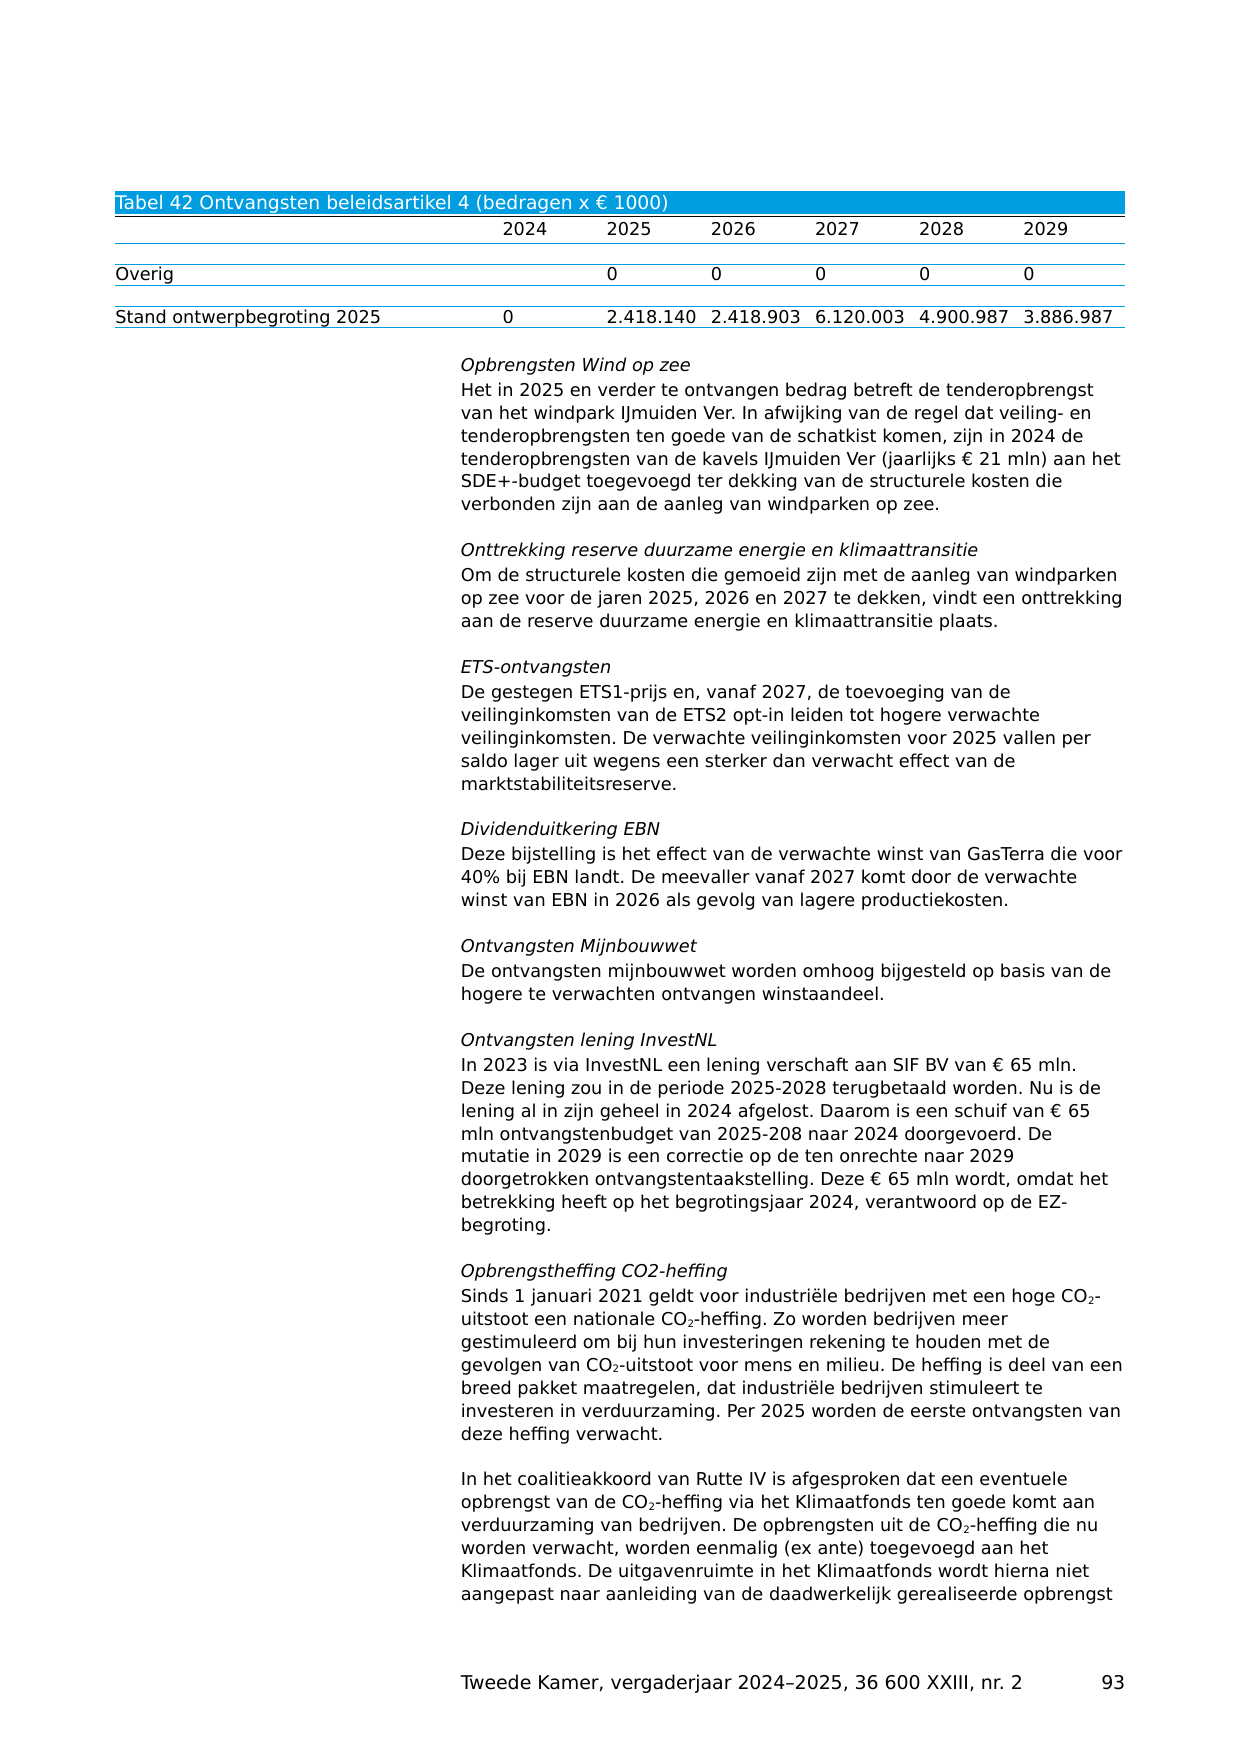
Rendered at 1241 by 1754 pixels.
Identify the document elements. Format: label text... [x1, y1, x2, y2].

table_cell 2029 [1020, 217, 1125, 243]
table_cell 0 [604, 265, 708, 285]
text Ontvangsten lening InvestNL [461, 1028, 1125, 1051]
text Opbrengsten Wind op zee [461, 353, 1125, 376]
table_cell [604, 286, 708, 306]
table_cell 4.900.987 [916, 307, 1020, 327]
table_cell 2028 [916, 217, 1020, 243]
table_cell 2.418.903 [708, 307, 812, 327]
table_cell [916, 244, 1020, 264]
table_cell [115, 286, 499, 306]
table_cell [812, 286, 916, 306]
text ETS-ontvangsten [461, 655, 1125, 678]
table_cell Overig [115, 265, 499, 285]
table_cell 0 [1020, 265, 1125, 285]
table_cell [604, 244, 708, 264]
table_cell 3.886.987 [1020, 307, 1125, 327]
table_cell 6.120.003 [812, 307, 916, 327]
table_cell [708, 286, 812, 306]
table_cell 2026 [708, 217, 812, 243]
text In 2023 is via InvestNL een lening verschaft aan SIF BV van € 65 mln. Deze lening zou in de periode 2025-2028 terugbetaald worden. Nu is de lening al in zijn geheel in 2024 afgelost. Daarom is een schuif van € 65 mln ontvangstenbudget van 2025-208 naar 2024 doorgevoerd. De mutatie in 2029 is een correctie op de ten onrechte naar 2029 doorgetrokken ontvangstentaakstelling. Deze € 65 mln wordt, omdat het betrekking heeft op het begrotingsjaar 2024, verantwoord op de EZ-begroting. [461, 1053, 1125, 1236]
text De gestegen ETS1-prijs en, vanaf 2027, de toevoeging van de veilinginkomsten van de ETS2 opt-in leiden tot hogere verwachte veilinginkomsten. De verwachte veilinginkomsten voor 2025 vallen per saldo lager uit wegens een sterker dan verwacht effect van de marktstabiliteitsreserve. [461, 680, 1125, 794]
text Het in 2025 en verder te ontvangen bedrag betreft de tenderopbrengst van het windpark IJmuiden Ver. In afwijking van de regel dat veiling- en tenderopbrengsten ten goede van de schatkist komen, zijn in 2024 de tenderopbrengsten van de kavels IJmuiden Ver (jaarlijks € 21 mln) aan het SDE+-budget toegevoegd ter dekking van de structurele kosten die verbonden zijn aan de aanleg van windparken op zee. [461, 378, 1125, 515]
table_cell [708, 244, 812, 264]
table_cell Stand ontwerpbegroting 2025 [115, 307, 499, 327]
text Onttrekking reserve duurzame energie en klimaattransitie [461, 538, 1125, 561]
text Deze bijstelling is het effect van de verwachte winst van GasTerra die voor 40% bij EBN landt. De meevaller vanaf 2027 komt door de verwachte winst van EBN in 2026 als gevolg van lagere productiekosten. [461, 842, 1125, 911]
table_cell 0 [708, 265, 812, 285]
text Sinds 1 januari 2021 geldt voor industriële bedrijven met een hoge CO2-uitstoot een nationale CO2-heffing. Zo worden bedrijven meer gestimuleerd om bij hun investeringen rekening te houden met de gevolgen van CO2-uitstoot voor mens en milieu. De heffing is deel van een breed pakket maatregelen, dat industriële bedrijven stimuleert te investeren in verduurzaming. Per 2025 worden de eerste ontvangsten van deze heffing verwacht. [461, 1284, 1125, 1444]
table_cell 0 [812, 265, 916, 285]
table_cell 2.418.140 [604, 307, 708, 327]
table_cell 2027 [812, 217, 916, 243]
table_cell [812, 244, 916, 264]
text Dividenduitkering EBN [461, 817, 1125, 840]
text Ontvangsten Mijnbouwwet [461, 934, 1125, 957]
table_cell [499, 286, 603, 306]
table_cell 2024 [499, 217, 603, 243]
text De ontvangsten mĳnbouwwet worden omhoog bĳgesteld op basis van de hogere te verwachten ontvangen winstaandeel. [461, 959, 1125, 1005]
table_cell [499, 244, 603, 264]
table_cell 2025 [604, 217, 708, 243]
table_cell [1020, 244, 1125, 264]
table_cell [499, 265, 603, 285]
text Om de structurele kosten die gemoeid zijn met de aanleg van windparken op zee voor de jaren 2025, 2026 en 2027 te dekken, vindt een onttrekking aan de reserve duurzame energie en klimaattransitie plaats. [461, 563, 1125, 632]
table_cell 0 [916, 265, 1020, 285]
table_cell [115, 217, 499, 243]
table_cell [115, 244, 499, 264]
table_cell [916, 286, 1020, 306]
table_cell [1020, 286, 1125, 306]
text Opbrengstheffing CO2-heffing [461, 1259, 1125, 1282]
table_cell 0 [499, 307, 603, 327]
text In het coalitieakkoord van Rutte IV is afgesproken dat een eventuele opbrengst van de CO2-heffing via het Klimaatfonds ten goede komt aan verduurzaming van bedrijven. De opbrengsten uit de CO2-heffing die nu worden verwacht, worden eenmalig (ex ante) toegevoegd aan het Klimaatfonds. De uitgavenruimte in het Klimaatfonds wordt hierna niet aangepast naar aanleiding van de daadwerkelijk gerealiseerde opbrengst [461, 1467, 1125, 1605]
